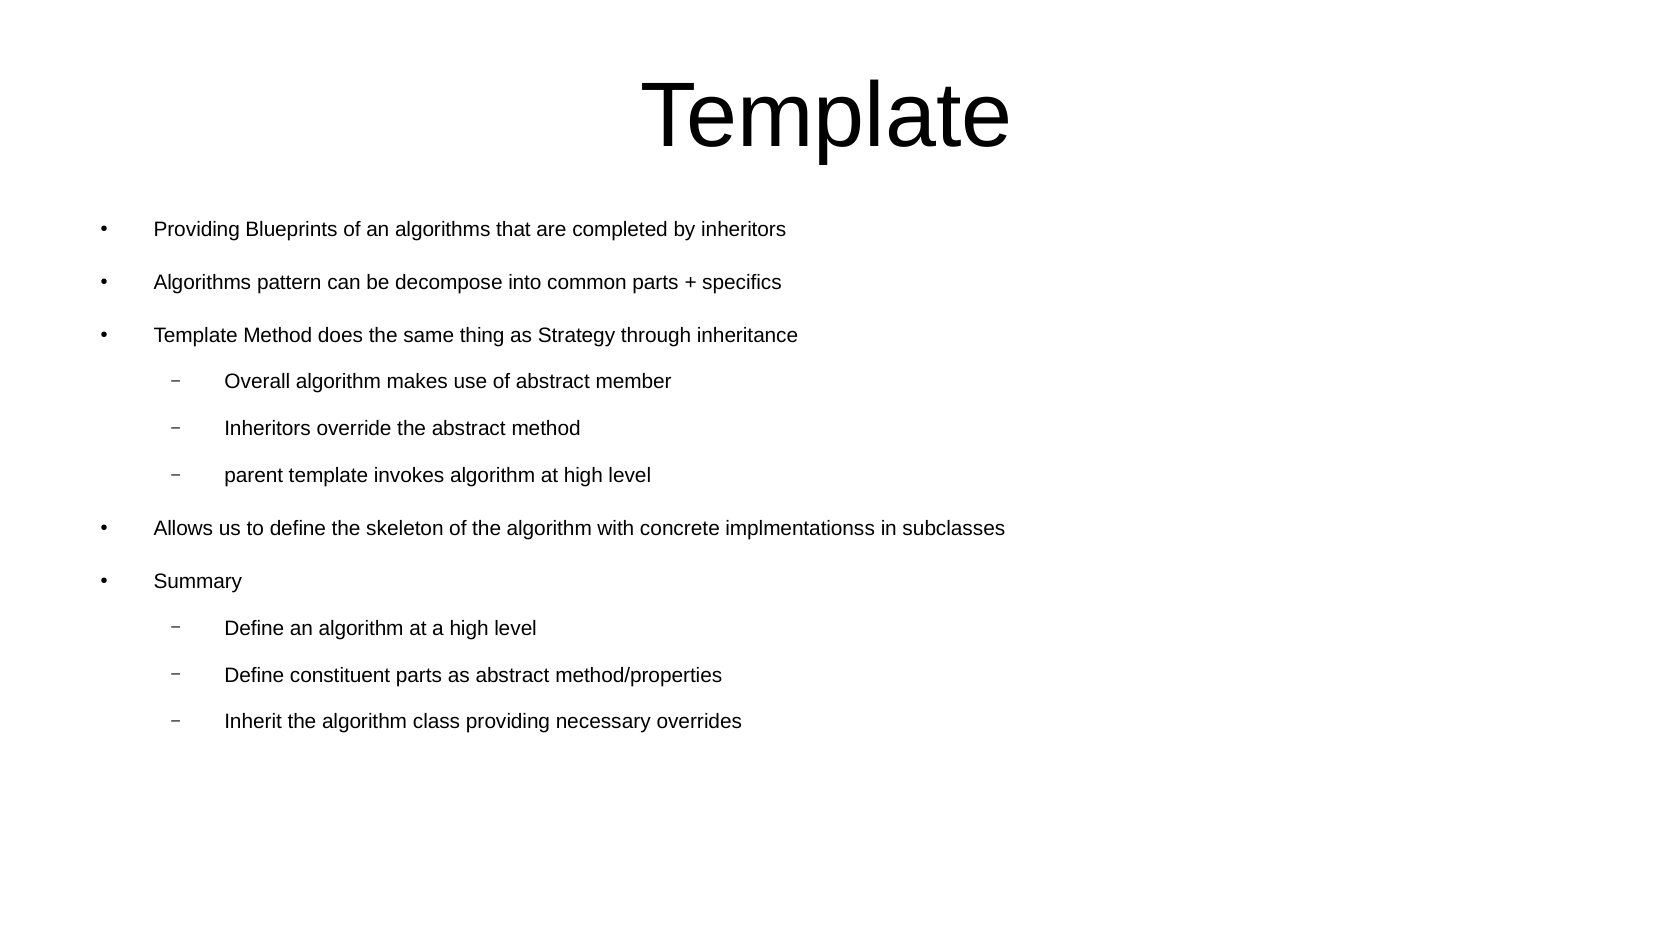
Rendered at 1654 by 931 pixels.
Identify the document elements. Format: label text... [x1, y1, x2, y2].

title Template [82, 37, 1571, 193]
list Providing Blueprints of an algorithms that are completed by inheritors Algorithms pattern can be decompose into common parts + specifics Template Method does the same thing as Strategy through inheritance Overall algorithm makes use of abstract member Inheritors override the abstract method parent template invokes algorithm at high level Allows us to define the skeleton of the algorithm with concrete implmentationss in subclasses Summary Define an algorithm at a high level Define constituent parts as abstract method/properties Inherit the algorithm class providing necessary overrides [82, 217, 1571, 901]
